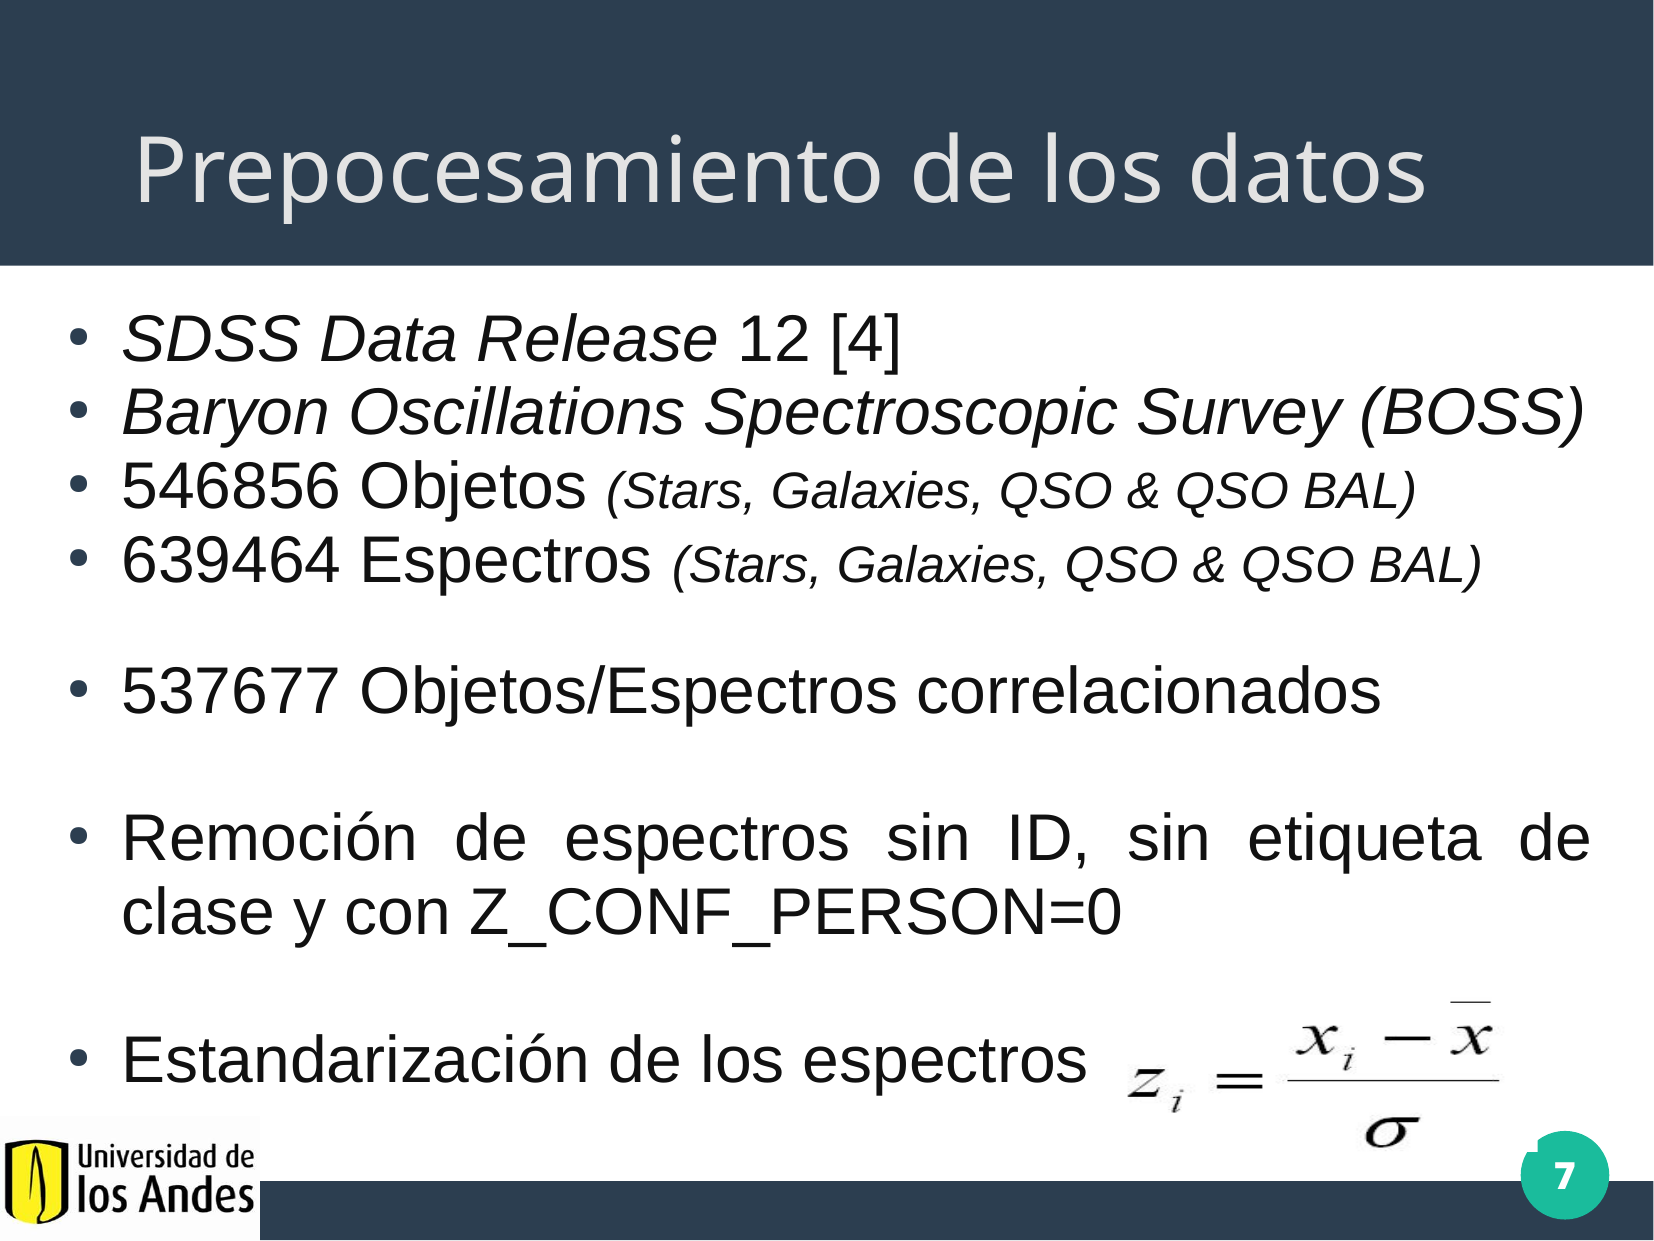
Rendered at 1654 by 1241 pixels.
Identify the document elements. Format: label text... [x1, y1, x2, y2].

picture [0, 1116, 260, 1241]
title Prepocesamiento de los datos [59, 88, 1595, 246]
picture [1110, 968, 1538, 1152]
list SDSS Data Release 12 [4] Baryon Oscillations Spectroscopic Survey (BOSS) 546856 Objetos (Stars, Galaxies, QSO & QSO BAL) 639464 Espectros (Stars, Galaxies, QSO & QSO BAL) 537677 Objetos/Espectros correlacionados Remoción de espectros sin ID, sin etiqueta de clase y con Z_CONF_PERSON=0 Estandarización de los espectros [59, 301, 1595, 1128]
